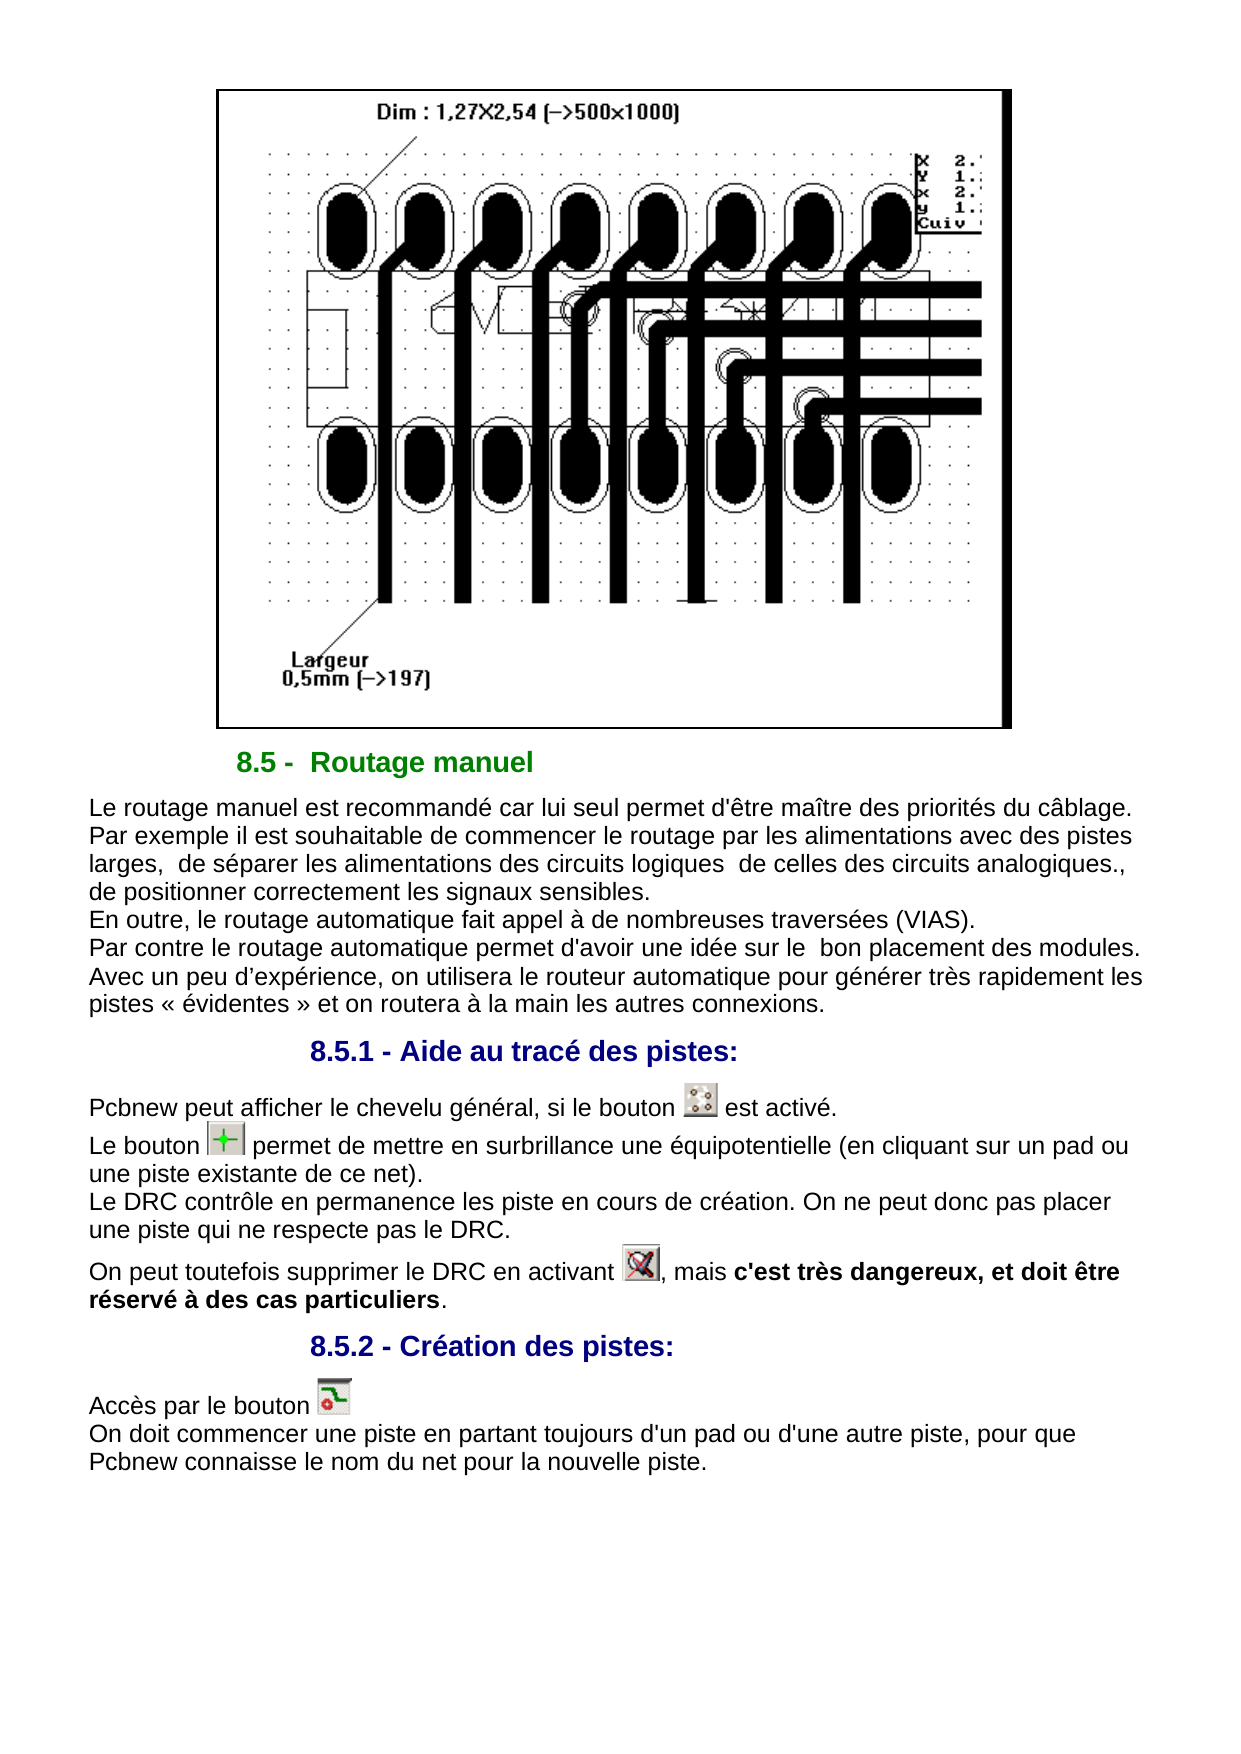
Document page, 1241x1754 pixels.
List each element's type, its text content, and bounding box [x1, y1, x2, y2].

text Accès par le bouton [88, 1379, 1152, 1420]
text Avec un peu d’expérience, on utilisera le routeur automatique pour générer très rapidement les pistes « évidentes » et on routera à la main les autres connexions. [88, 962, 1152, 1018]
text On peut toutefois supprimer le DRC en activant , mais c'est très dangereux, et doit être réservé à des cas particuliers. [88, 1244, 1152, 1314]
picture [207, 1121, 246, 1155]
text Le routage manuel est recommandé car lui seul permet d'être maître des priorités du câblage. [88, 794, 1152, 822]
text En outre, le routage automatique fait appel à de nombreuses traversées (VIAS). [88, 906, 1152, 934]
text Le bouton permet de mettre en surbrillance une équipotentielle (en cliquant sur un pad ou une piste existante de ce net). [88, 1122, 1152, 1188]
picture [622, 1244, 660, 1281]
subtitle Aide au tracé des pistes: [236, 1035, 1152, 1067]
text Par exemple il est souhaitable de commencer le routage par les alimentations avec des pistes larges, de séparer les alimentations des circuits logiques de celles des circuits analogiques., de positionner correctement les signaux sensibles. [88, 822, 1152, 906]
subtitle Routage manuel [162, 746, 1152, 778]
text Le DRC contrôle en permanence les piste en cours de création. On ne peut donc pas placer une piste qui ne respecte pas le DRC. [88, 1188, 1152, 1244]
text Par contre le routage automatique permet d'avoir une idée sur le bon placement des modules. [88, 934, 1152, 962]
text Pcbnew peut afficher le chevelu général, si le bouton est activé. [88, 1083, 1152, 1122]
text On doit commencer une piste en partant toujours d'un pad ou d'une autre piste, pour que Pcbnew connaisse le nom du net pour la nouvelle piste. [88, 1420, 1152, 1476]
picture [683, 1083, 718, 1117]
subtitle Création des pistes: [236, 1330, 1152, 1363]
picture [317, 1378, 352, 1415]
